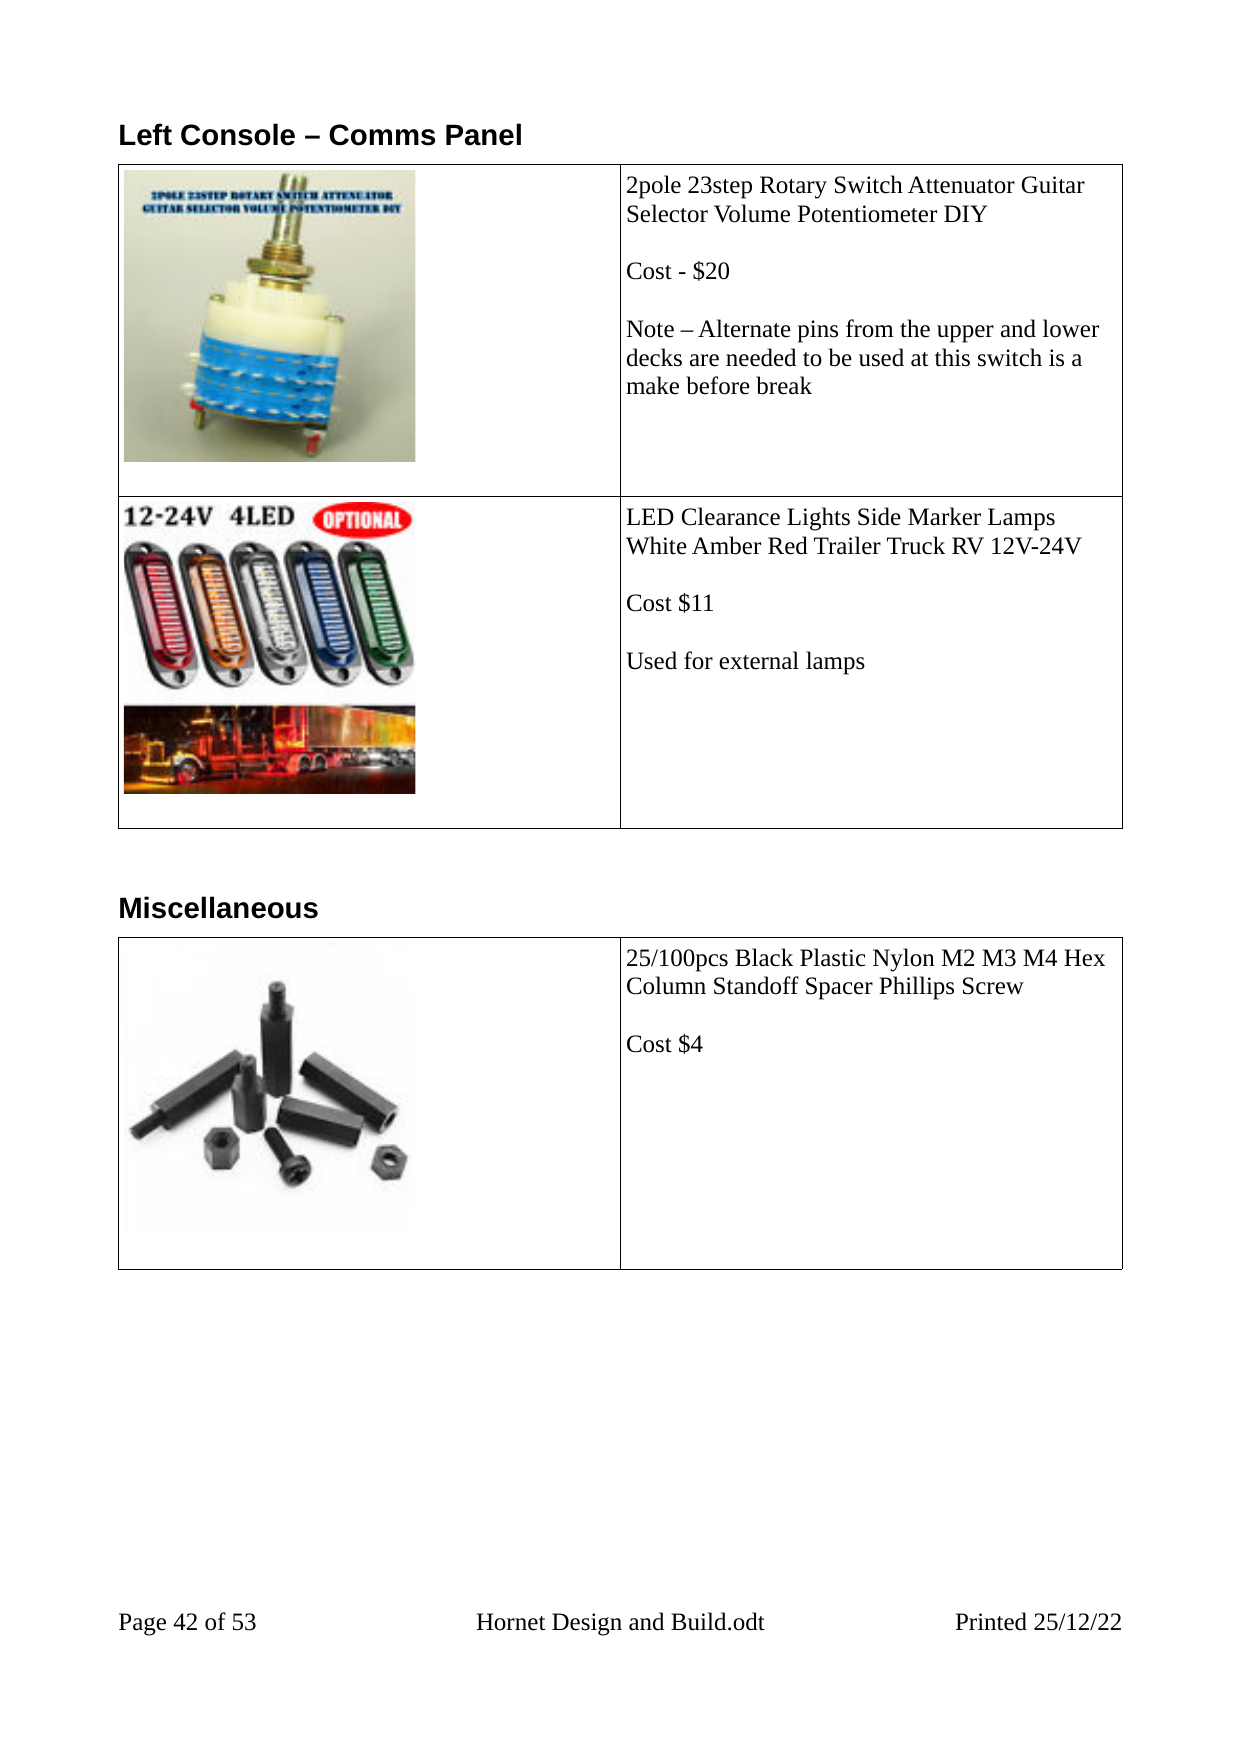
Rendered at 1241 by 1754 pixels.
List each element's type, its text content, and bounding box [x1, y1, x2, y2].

table_cell LED Clearance Lights Side Marker Lamps White Amber Red Trailer Truck RV 12V-24V Cost $11 Used for external lamps [621, 497, 1122, 828]
picture [123, 170, 416, 462]
table_header 2pole 23step Rotary Switch Attenuator Guitar Selector Volume Potentiometer DIY Cost - $20 Note – Alternate pins from the upper and lower decks are needed to be used at this switch is a make before break [621, 165, 1122, 496]
subtitle Miscellaneous [118, 891, 1122, 924]
picture [123, 502, 416, 794]
table_header 25/100pcs Black Plastic Nylon M2 M3 M4 Hex Column Standoff Spacer Phillips Screw Cost $4 [621, 938, 1122, 1269]
table_header [119, 938, 620, 1269]
table_cell [119, 497, 620, 828]
table_header [119, 165, 620, 496]
picture [123, 942, 416, 1235]
subtitle Left Console – Comms Panel [118, 118, 1122, 152]
